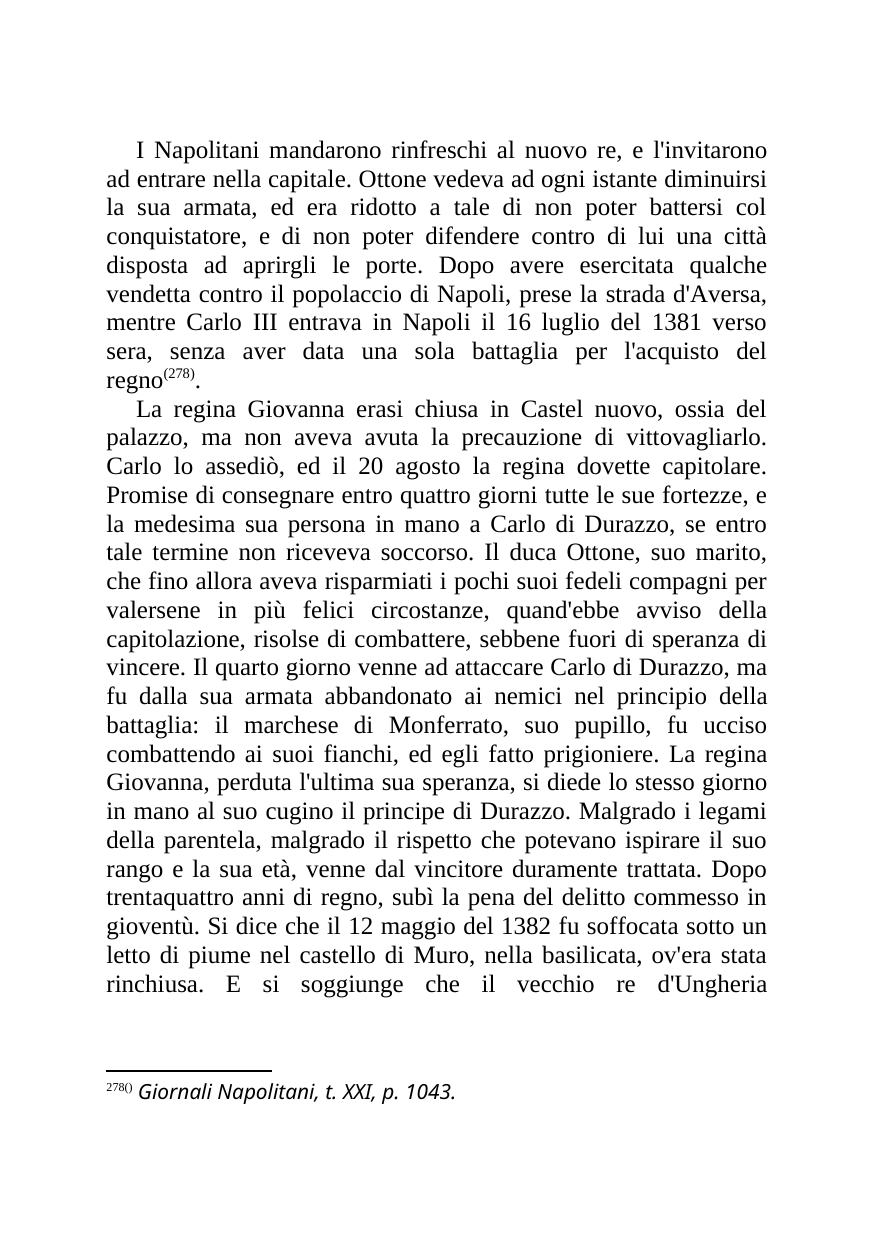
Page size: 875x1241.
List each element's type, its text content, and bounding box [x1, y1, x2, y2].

text La regina Giovanna erasi chiusa in Castel nuovo, ossia del palazzo, ma non aveva avuta la precauzione di vittovagliarlo. Carlo lo assediò, ed il 20 agosto la regina dovette capitolare. Promise di consegnare entro quattro giorni tutte le sue fortezze, e la medesima sua persona in mano a Carlo di Durazzo, se entro tale termine non riceveva soccorso. Il duca Ottone, suo marito, che fino allora aveva risparmiati i pochi suoi fedeli compagni per valersene in più felici circostanze, quand'ebbe avviso della capitolazione, risolse di combattere, sebbene fuori di speranza di vincere. Il quarto giorno venne ad attaccare Carlo di Durazzo, ma fu dalla sua armata abbandonato ai nemici nel principio della battaglia: il marchese di Monferrato, suo pupillo, fu ucciso combattendo ai suoi fianchi, ed egli fatto prigioniere. La regina Giovanna, perduta l'ultima sua speranza, si diede lo stesso giorno in mano al suo cugino il principe di Durazzo. Malgrado i legami della parentela, malgrado il rispetto che potevano ispirare il suo rango e la sua età, venne dal vincitore duramente trattata. Dopo trentaquattro anni di regno, subì la pena del delitto commesso in gioventù. Si dice che il 12 maggio del 1382 fu soffocata sotto un letto di piume nel castello di Muro, nella basilicata, ov'era stata rinchiusa. E si soggiunge che il vecchio re d'Ungheria [106, 394, 768, 997]
text () Giornali Napolitani, t. XXI, p. 1043. [106, 1077, 768, 1105]
text I Napolitani mandarono rinfreschi al nuovo re, e l'invitarono ad entrare nella capitale. Ottone vedeva ad ogni istante diminuirsi la sua armata, ed era ridotto a tale di non poter battersi col conquistatore, e di non poter difendere contro di lui una città disposta ad aprirgli le porte. Dopo avere esercitata qualche vendetta contro il popolaccio di Napoli, prese la strada d'Aversa, mentre Carlo III entrava in Napoli il 16 luglio del 1381 verso sera, senza aver data una sola battaglia per l'acquisto del regno(). [106, 135, 768, 394]
